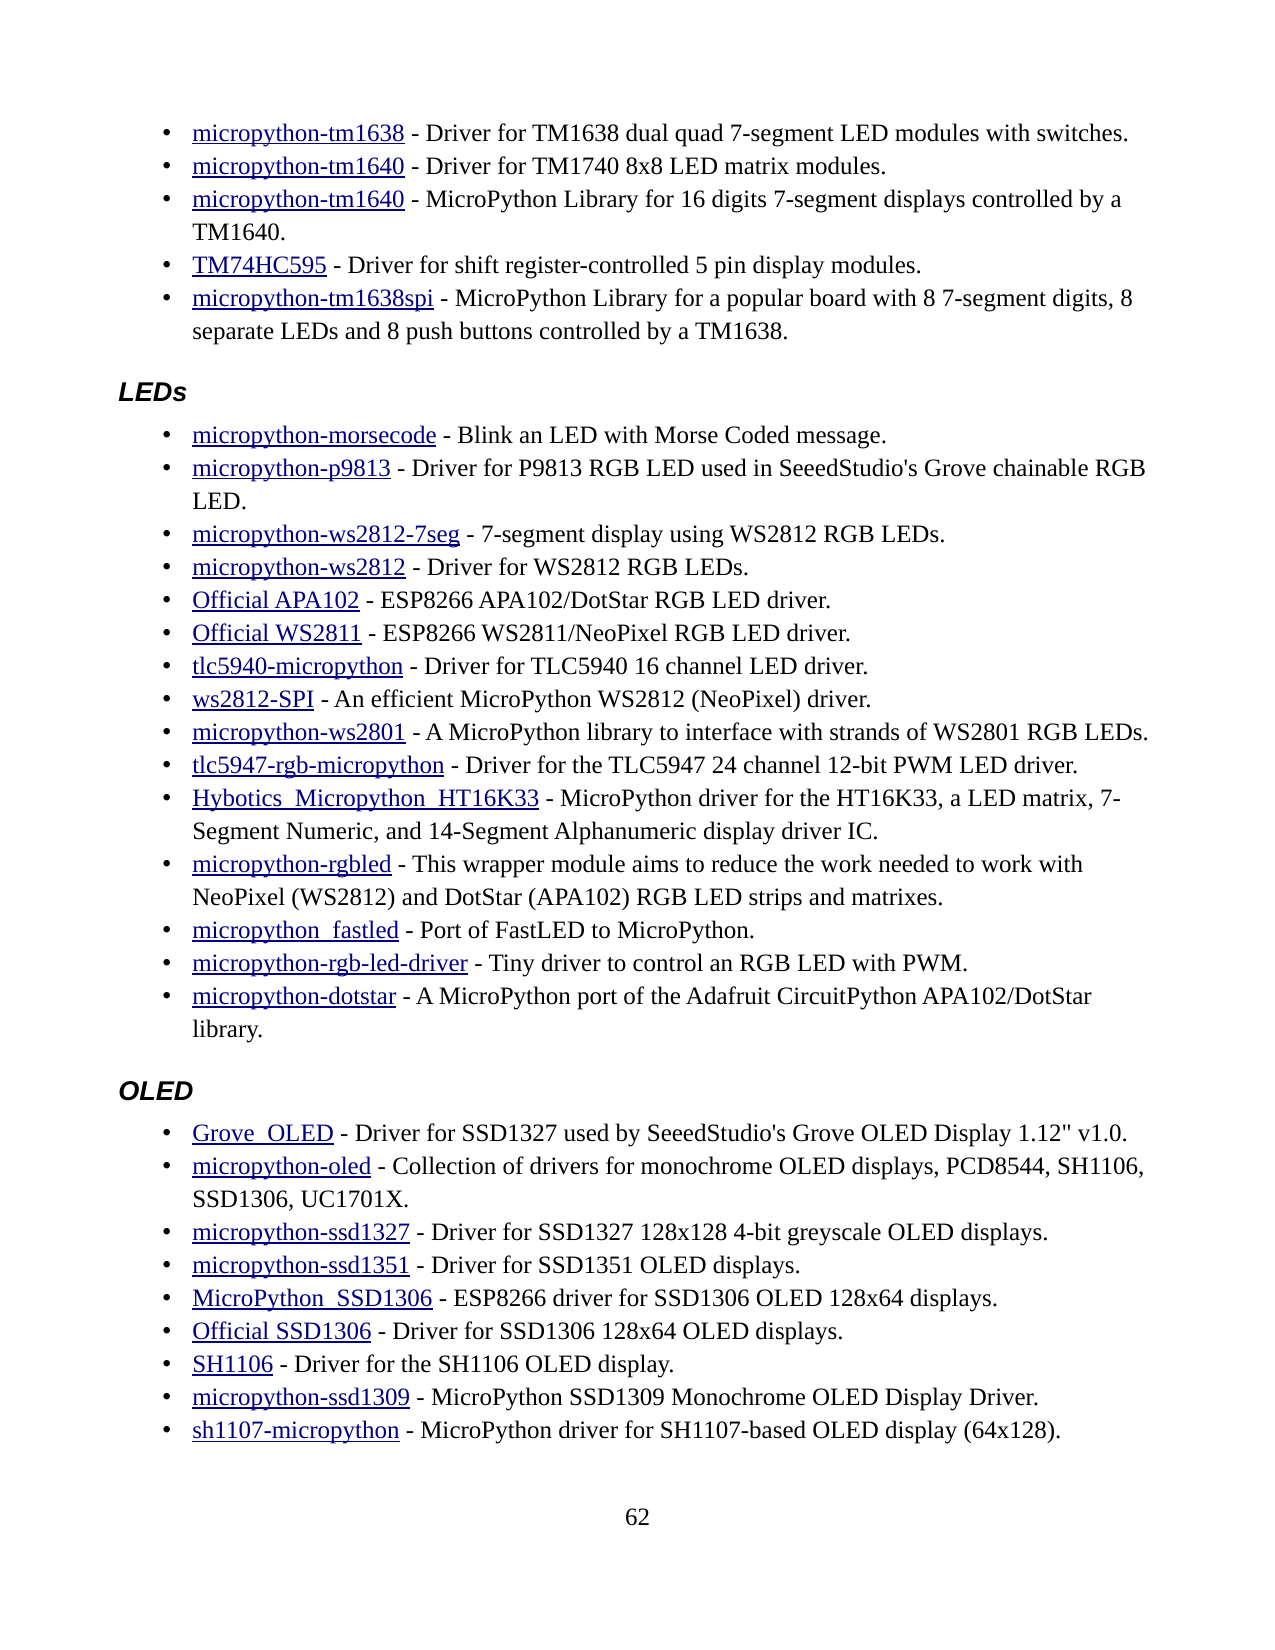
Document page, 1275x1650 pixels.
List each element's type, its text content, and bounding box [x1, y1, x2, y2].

list TM74HC595 - Driver for shift register-controlled 5 pin display modules. [162, 250, 1157, 279]
list sh1107-micropython - MicroPython driver for SH1107-based OLED display (64x128). [162, 1416, 1157, 1444]
list micropython-tm1640 - Driver for TM1740 8x8 LED matrix modules. [162, 151, 1157, 180]
list Grove_OLED - Driver for SSD1327 used by SeeedStudio's Grove OLED Display 1.12" v1.0. [162, 1118, 1157, 1147]
list micropython-tm1640 - MicroPython Library for 16 digits 7-segment displays controlled by a TM1640. [162, 184, 1157, 246]
list tlc5940-micropython - Driver for TLC5940 16 channel LED driver. [162, 651, 1157, 680]
list MicroPython_SSD1306 - ESP8266 driver for SSD1306 OLED 128x64 displays. [162, 1283, 1157, 1312]
list micropython-ssd1327 - Driver for SSD1327 128x128 4-bit greyscale OLED displays. [162, 1217, 1157, 1246]
list micropython-tm1638 - Driver for TM1638 dual quad 7-segment LED modules with switches. [162, 118, 1157, 147]
list Official WS2811 - ESP8266 WS2811/NeoPixel RGB LED driver. [162, 618, 1157, 647]
list SH1106 - Driver for the SH1106 OLED display. [162, 1349, 1157, 1378]
list micropython-p9813 - Driver for P9813 RGB LED used in SeeedStudio's Grove chainable RGB LED. [162, 453, 1157, 515]
list micropython-oled - Collection of drivers for monochrome OLED displays, PCD8544, SH1106, SSD1306, UC1701X. [162, 1151, 1157, 1213]
list micropython-ws2801 - A MicroPython library to interface with strands of WS2801 RGB LEDs. [162, 717, 1157, 746]
list micropython_fastled - Port of FastLED to MicroPython. [162, 915, 1157, 944]
list Official APA102 - ESP8266 APA102/DotStar RGB LED driver. [162, 585, 1157, 614]
list micropython-ssd1351 - Driver for SSD1351 OLED displays. [162, 1250, 1157, 1279]
subtitle OLED [118, 1074, 1157, 1106]
list micropython-dotstar - A MicroPython port of the Adafruit CircuitPython APA102/DotStar library. [162, 981, 1157, 1043]
list tlc5947-rgb-micropython - Driver for the TLC5947 24 channel 12-bit PWM LED driver. [162, 750, 1157, 779]
list micropython-rgbled - This wrapper module aims to reduce the work needed to work with NeoPixel (WS2812) and DotStar (APA102) RGB LED strips and matrixes. [162, 849, 1157, 911]
list micropython-ws2812-7seg - 7-segment display using WS2812 RGB LEDs. [162, 519, 1157, 548]
list micropython-morsecode - Blink an LED with Morse Coded message. [162, 420, 1157, 449]
list Hybotics_Micropython_HT16K33 - MicroPython driver for the HT16K33, a LED matrix, 7-Segment Numeric, and 14-Segment Alphanumeric display driver IC. [162, 783, 1157, 845]
list ws2812-SPI - An efficient MicroPython WS2812 (NeoPixel) driver. [162, 684, 1157, 713]
list Official SSD1306 - Driver for SSD1306 128x64 OLED displays. [162, 1316, 1157, 1345]
list micropython-tm1638spi - MicroPython Library for a popular board with 8 7-segment digits, 8 separate LEDs and 8 push buttons controlled by a TM1638. [162, 283, 1157, 345]
subtitle LEDs [118, 376, 1157, 408]
list micropython-ssd1309 - MicroPython SSD1309 Monochrome OLED Display Driver. [162, 1382, 1157, 1411]
list micropython-rgb-led-driver - Tiny driver to control an RGB LED with PWM. [162, 948, 1157, 977]
list micropython-ws2812 - Driver for WS2812 RGB LEDs. [162, 552, 1157, 581]
